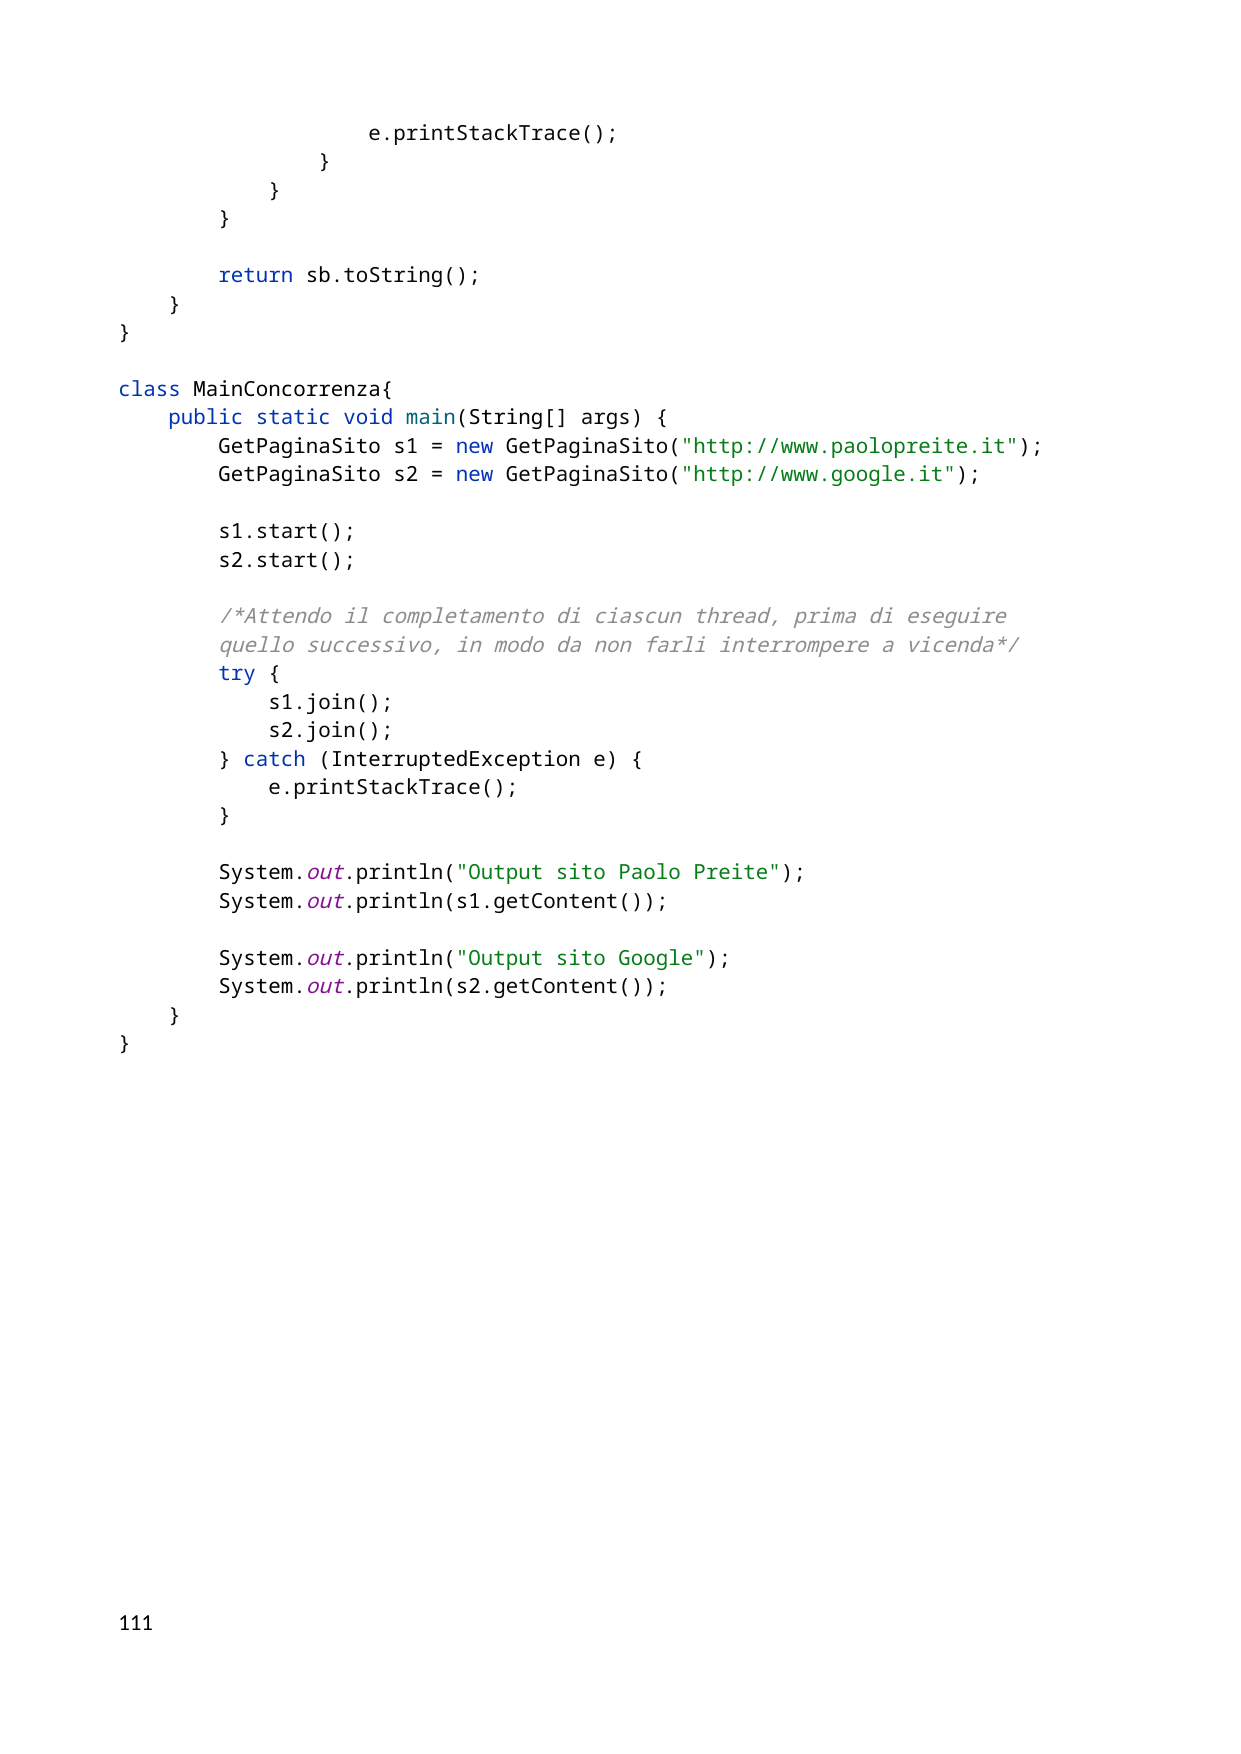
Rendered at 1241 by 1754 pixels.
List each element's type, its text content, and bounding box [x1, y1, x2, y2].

text e.printStackTrace(); } } } return sb.toString(); } } class MainConcorrenza{ public static void main(String[] args) { GetPaginaSito s1 = new GetPaginaSito("http://www.paolopreite.it"); GetPaginaSito s2 = new GetPaginaSito("http://www.google.it"); s1.start(); s2.start(); /*Attendo il completamento di ciascun thread, prima di eseguire quello successivo, in modo da non farli interrompere a vicenda*/ try { s1.join(); s2.join(); } catch (InterruptedException e) { e.printStackTrace(); } System.out.println("Output sito Paolo Preite"); System.out.println(s1.getContent()); System.out.println("Output sito Google"); System.out.println(s2.getContent()); } } [118, 118, 1122, 1113]
